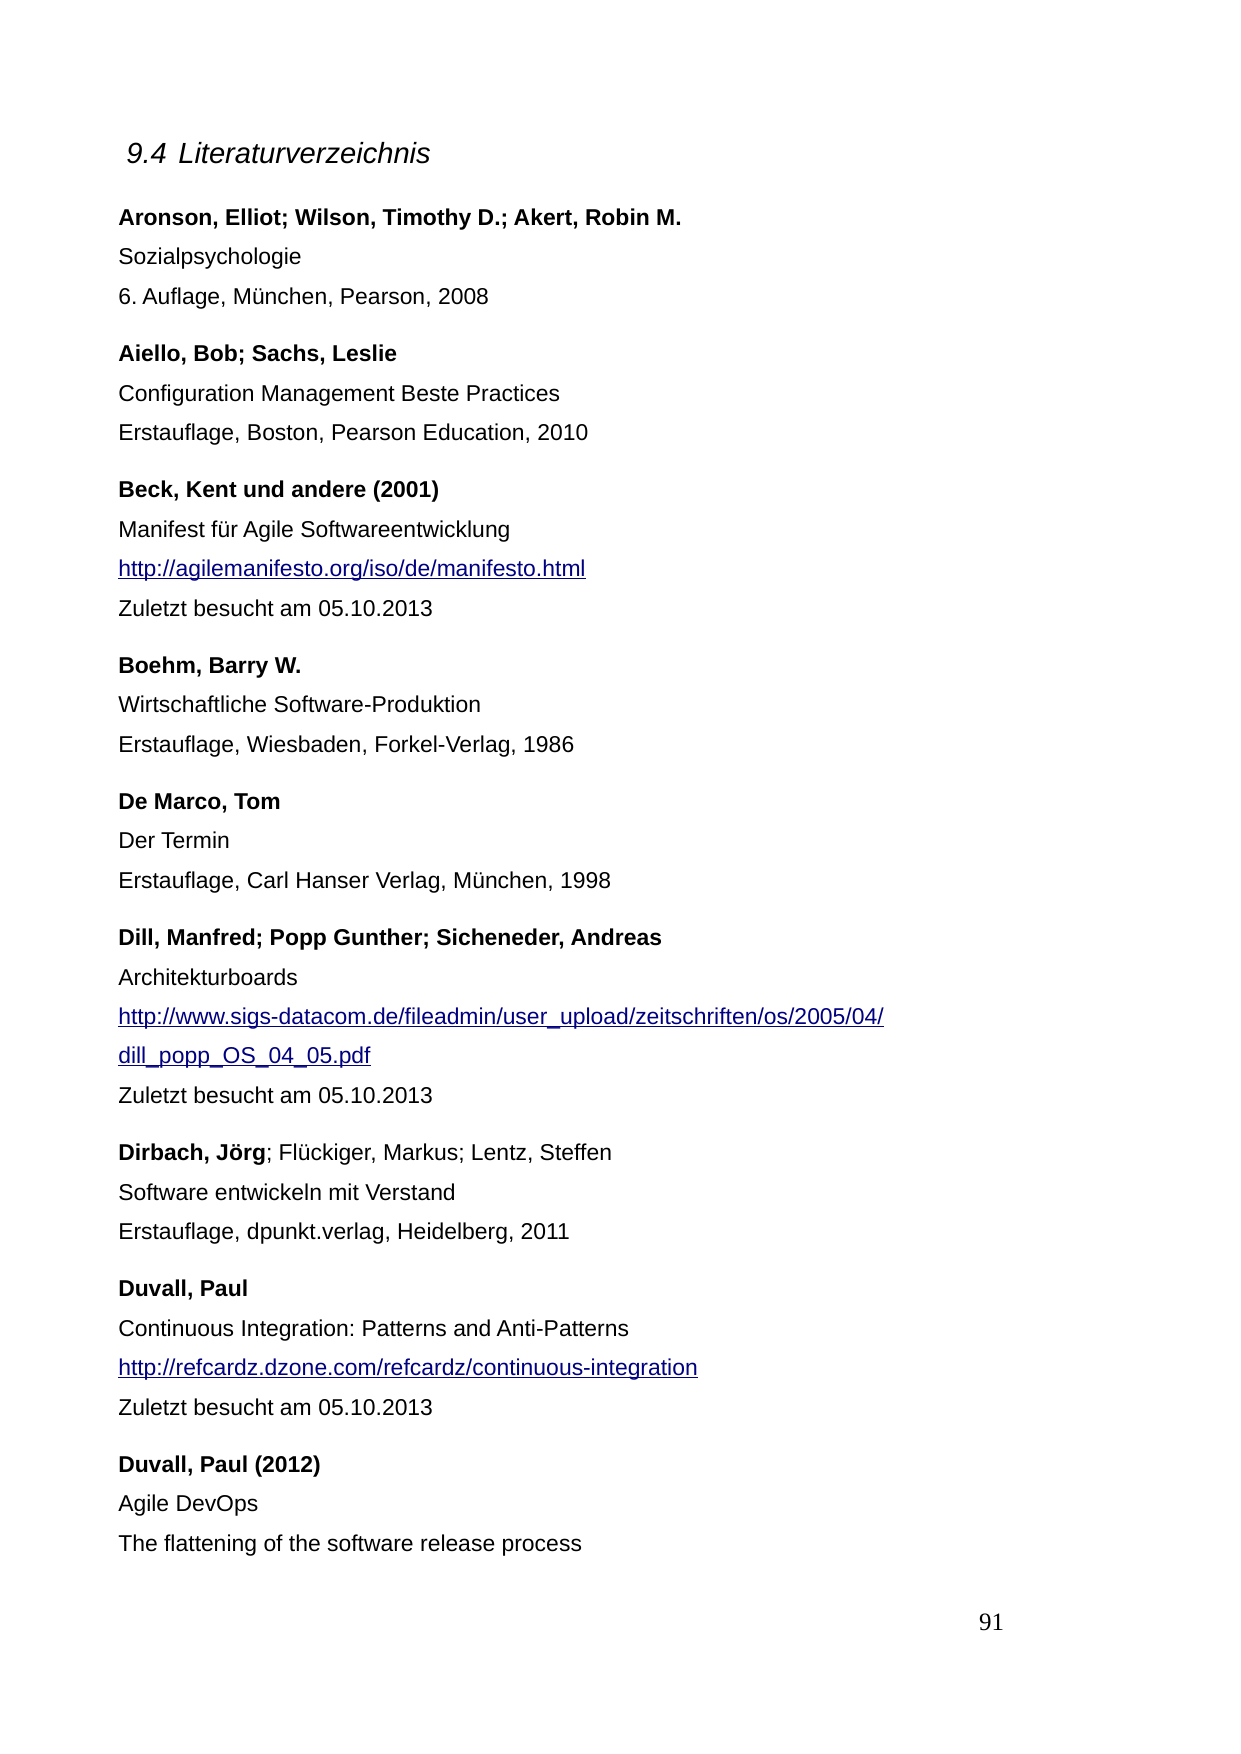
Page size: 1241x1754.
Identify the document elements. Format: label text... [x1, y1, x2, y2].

text Boehm, Barry W. Wirtschaftliche Software-Produktion Erstauflage, Wiesbaden, Forkel-Verlag, 1986 [118, 652, 1004, 757]
subtitle Literaturverzeichnis [118, 136, 1004, 169]
text De Marco, Tom Der Termin Erstauflage, Carl Hanser Verlag, München, 1998 [118, 788, 1004, 893]
text Aiello, Bob; Sachs, Leslie Configuration Management Beste Practices Erstauflage, Boston, Pearson Education, 2010 [118, 340, 1004, 445]
text Dill, Manfred; Popp Gunther; Sicheneder, Andreas Architekturboards http://www.sigs-datacom.de/fileadmin/user_upload/zeitschriften/os/2005/04/dill_popp_OS_04_05.pdf Zuletzt besucht am 05.10.2013 [118, 924, 1004, 1108]
text Duvall, Paul Continuous Integration: Patterns and Anti-Patterns http://refcardz.dzone.com/refcardz/continuous-integration Zuletzt besucht am 05.10.2013 [118, 1275, 1004, 1420]
text Beck, Kent und andere (2001) Manifest für Agile Softwareentwicklung http://agilemanifesto.org/iso/de/manifesto.html Zuletzt besucht am 05.10.2013 [118, 476, 1004, 621]
text Duvall, Paul (2012) Agile DevOps The flattening of the software release process [118, 1451, 1004, 1556]
text Dirbach, Jörg; Flückiger, Markus; Lentz, Steffen Software entwickeln mit Verstand Erstauflage, dpunkt.verlag, Heidelberg, 2011 [118, 1139, 1004, 1244]
text Aronson, Elliot; Wilson, Timothy D.; Akert, Robin M. Sozialpsychologie 6. Auflage, München, Pearson, 2008 [118, 204, 1004, 309]
